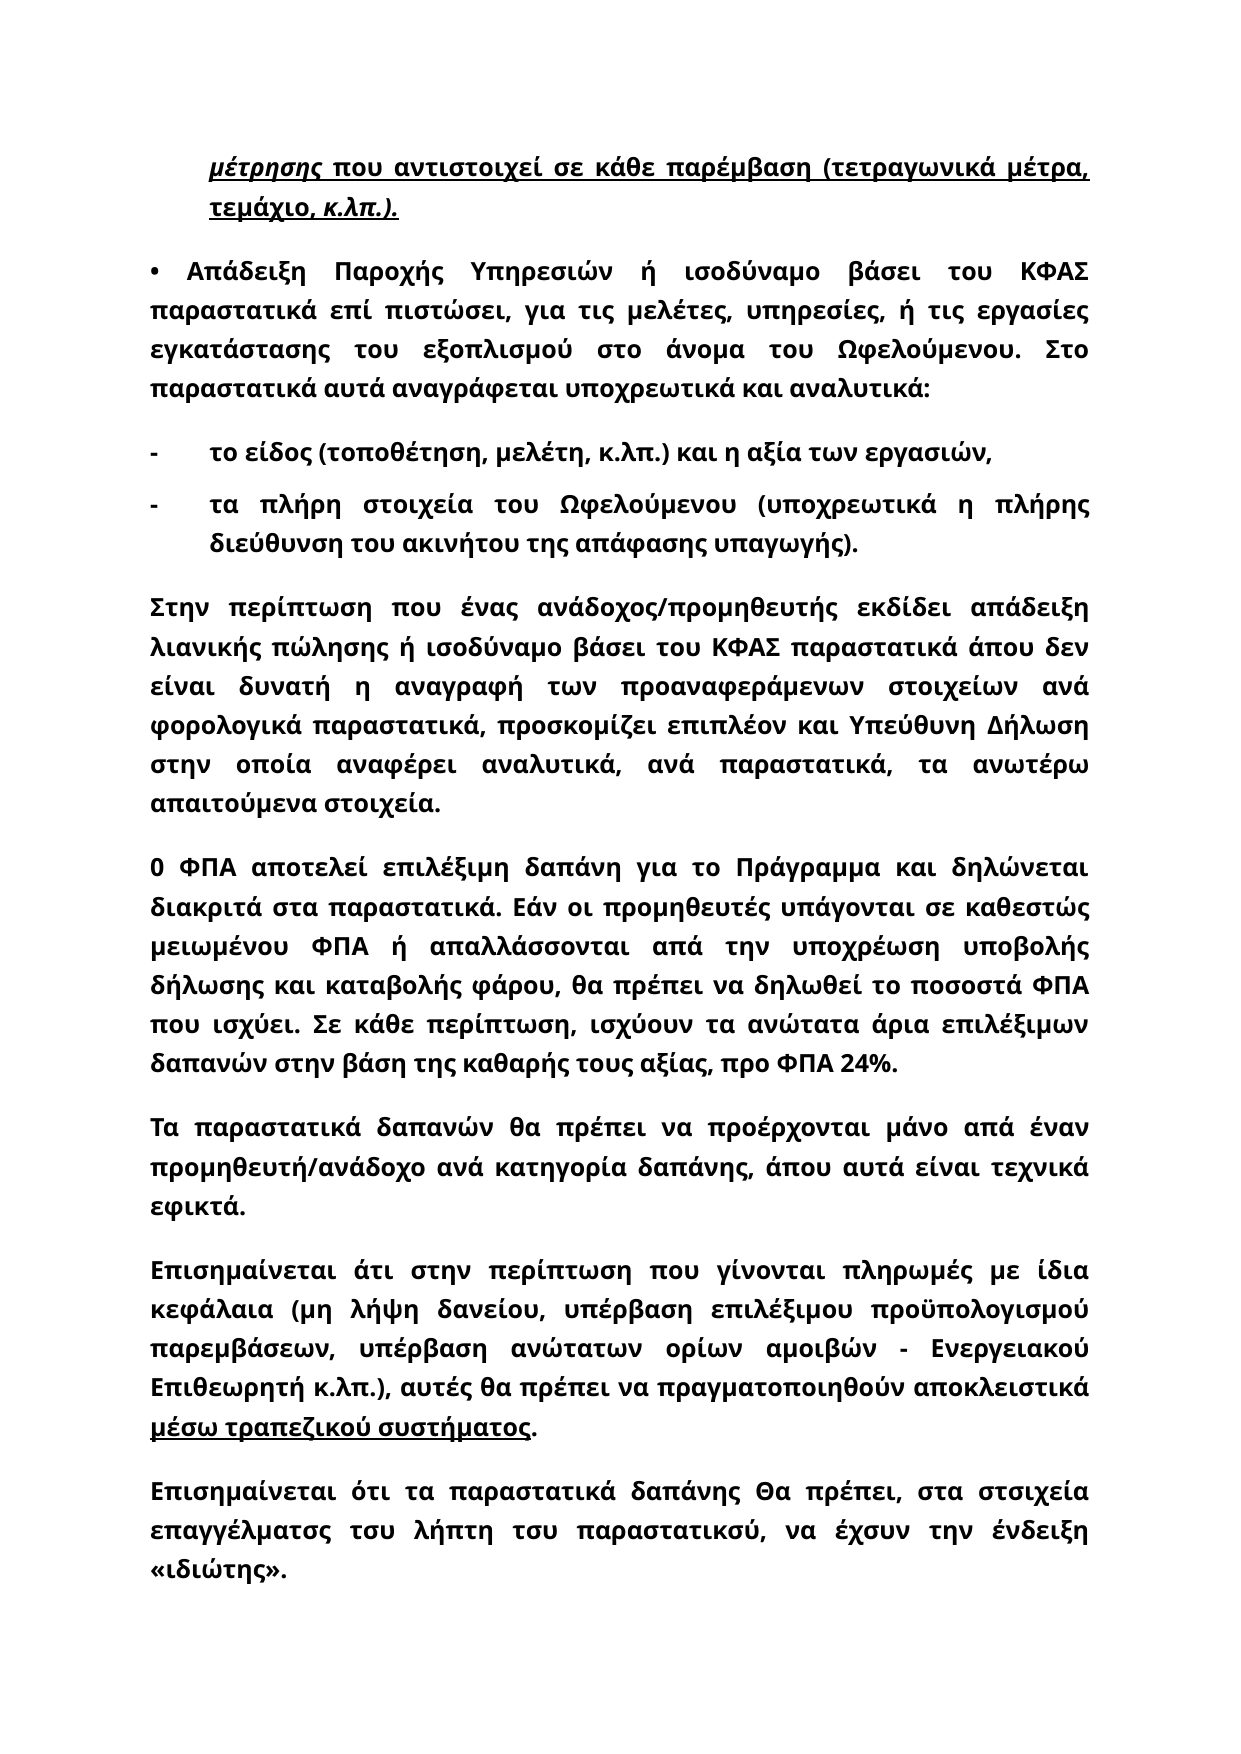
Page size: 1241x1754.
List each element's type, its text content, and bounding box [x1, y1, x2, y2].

text Επισημαίνεται άτι στην περίπτωση που γίνονται πληρωμές με ίδια κεφάλαια (μη λήψη δανείου, υπέρβαση επιλέξιμου προϋπολογισμού παρεμβάσεων, υπέρβαση ανώτατων ορίων αμοιβών - Ενεργειακού Επιθεωρητή κ.λπ.), αυτές θα πρέπει να πραγματοποιηθούν αποκλειστικά μέσω τραπεζικού συστήματος. [150, 1252, 1090, 1443]
list μέτρησης που αντιστοιχεί σε κάθε παρέμβαση (τετραγωνικά μέτρα, τεμάχιο, κ.λπ.). [150, 150, 1090, 223]
text Στην περίπτωση που ένας ανάδοχος/προμηθευτής εκδίδει απάδειξη λιανικής πώλησης ή ισοδύναμο βάσει του ΚΦΑΣ παραστατικά άπου δεν είναι δυνατή η αναγραφή των προαναφεράμενων στοιχείων ανά φορολογικά παραστατικά, προσκομίζει επιπλέον και Υπεύθυνη Δήλωση στην οποία αναφέρει αναλυτικά, ανά παραστατικά, τα ανωτέρω απαιτούμενα στοιχεία. [150, 590, 1090, 820]
text Τα παραστατικά δαπανών θα πρέπει να προέρχονται μάνο απά έναν προμηθευτή/ανάδοχο ανά κατηγορία δαπάνης, άπου αυτά είναι τεχνικά εφικτά. [150, 1110, 1090, 1222]
text 0 ΦΠΑ αποτελεί επιλέξιμη δαπάνη για το Πράγραμμα και δηλώνεται διακριτά στα παραστατικά. Εάν οι προμηθευτές υπάγονται σε καθεστώς μειωμένου ΦΠΑ ή απαλλάσσονται απά την υποχρέωση υποβολής δήλωσης και καταβολής φάρου, θα πρέπει να δηλωθεί το ποσοστά ΦΠΑ που ισχύει. Σε κάθε περίπτωση, ισχύουν τα ανώτατα άρια επιλέξιμων δαπανών στην βάση της καθαρής τους αξίας, προ ΦΠΑ 24%. [150, 850, 1090, 1080]
list - το είδος (τοποθέτηση, μελέτη, κ.λπ.) και η αξία των εργασιών, [150, 435, 1090, 469]
list - τα πλήρη στοιχεία του Ωφελούμενου (υποχρεωτικά η πλήρης διεύθυνση του ακινήτου της απάφασης υπαγωγής). [150, 487, 1090, 560]
text • Απάδειξη Παροχής Υπηρεσιών ή ισοδύναμο βάσει του ΚΦΑΣ παραστατικά επί πιστώσει, για τις μελέτες, υπηρεσίες, ή τις εργασίες εγκατάστασης του εξοπλισμού στο άνομα του Ωφελούμενου. Στο παραστατικά αυτά αναγράφεται υποχρεωτικά και αναλυτικά: [150, 253, 1090, 405]
text Επισημαίνεται ότι τα παραστατικά δαπάνης Θα πρέπει, στα στσιχεία επαγγέλματσς τσυ λήπτη τσυ παραστατικσύ, να έχσυν την ένδειξη «ιδιώτης». [150, 1473, 1090, 1586]
